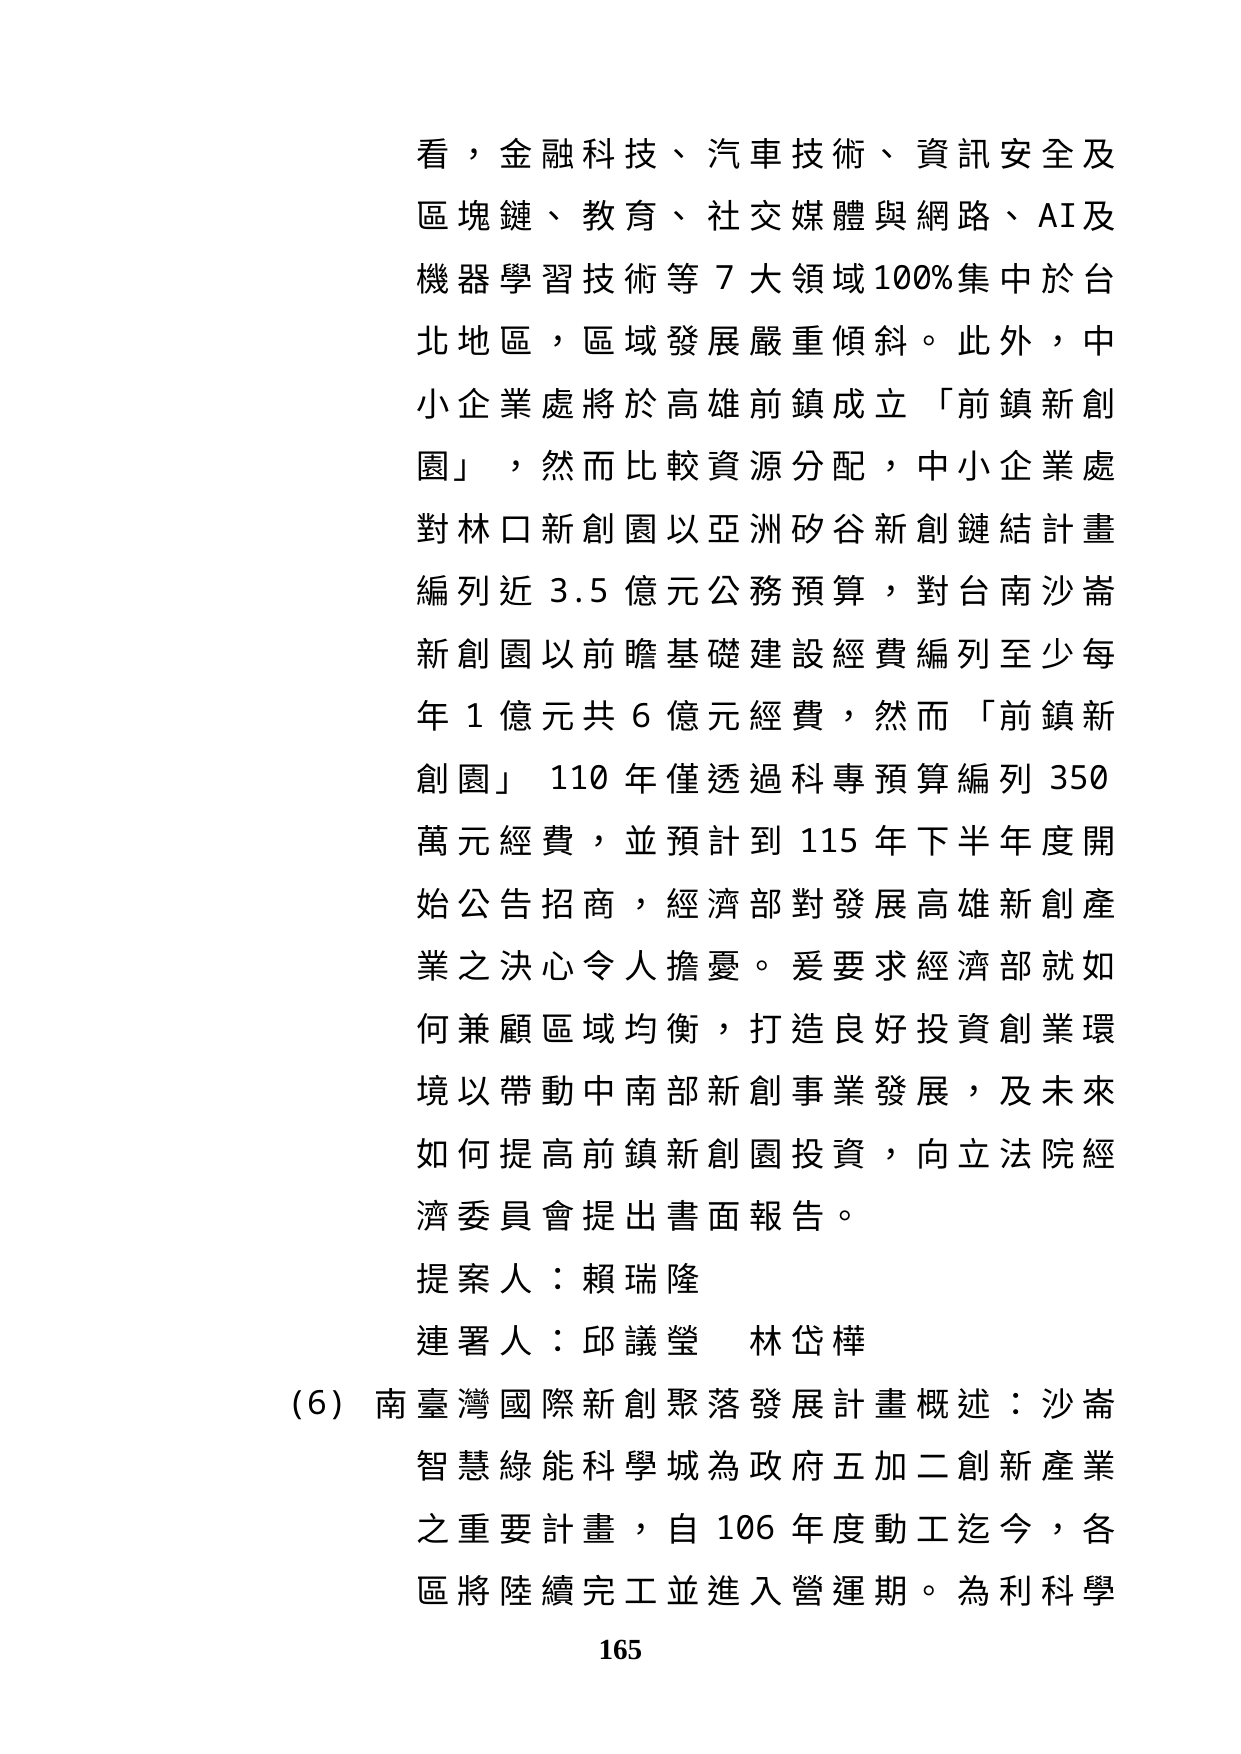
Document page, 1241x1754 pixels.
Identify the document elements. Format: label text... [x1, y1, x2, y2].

list 南臺灣國際新創聚落發展計畫概述：沙崙智慧綠能科學城為政府五加二創新產業之重要計畫，自106年度動工迄今，各區將陸續完工並進入營運期。為利科學 [273, 1360, 1120, 1610]
text 連署人：邱議瑩 林岱樺 [398, 1298, 1016, 1360]
text 提案人：賴瑞隆 [398, 1235, 1016, 1298]
list 看，金融科技、汽車技術、資訊安全及區塊鏈、教育、社交媒體與網路、AI及機器學習技術等7大領域100%集中於台北地區，區域發展嚴重傾斜。此外，中小企業處將於高雄前鎮成立「前鎮新創園」，然而比較資源分配，中小企業處對林口新創園以亞洲矽谷新創鏈結計畫編列近3.5億元公務預算，對台南沙崙新創園以前瞻基礎建設經費編列至少每年1億元共6億元經費，然而「前鎮新創園」110年僅透過科專預算編列350萬元經費，並預計到115年下半年度開始公告招商，經濟部對發展高雄新創產業之決心令人擔憂。爰要求經濟部就如何兼顧區域均衡，打造良好投資創業環境以帶動中南部新創事業發展，及未來如何提高前鎮新創園投資，向立法院經濟委員會提出書面報告。 [273, 110, 1120, 1235]
